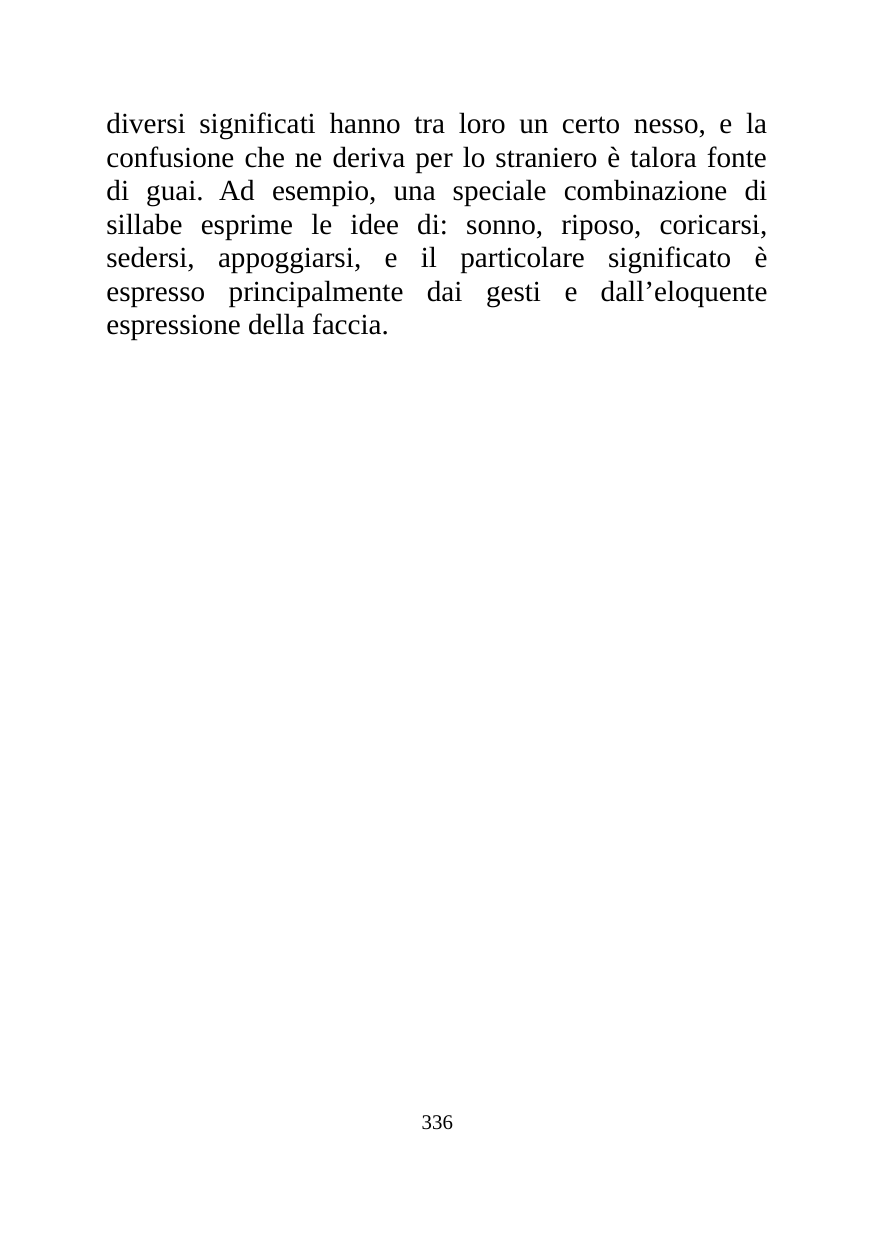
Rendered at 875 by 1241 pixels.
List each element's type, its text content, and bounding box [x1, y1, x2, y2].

text diversi significati hanno tra loro un certo nesso, e la confusione che ne deriva per lo straniero è talora fonte di guai. Ad esempio, una speciale combinazione di sillabe esprime le idee di: sonno, riposo, coricarsi, sedersi, appoggiarsi, e il particolare significato è espresso principalmente dai gesti e dall’eloquente espressione della faccia. [106, 106, 768, 341]
